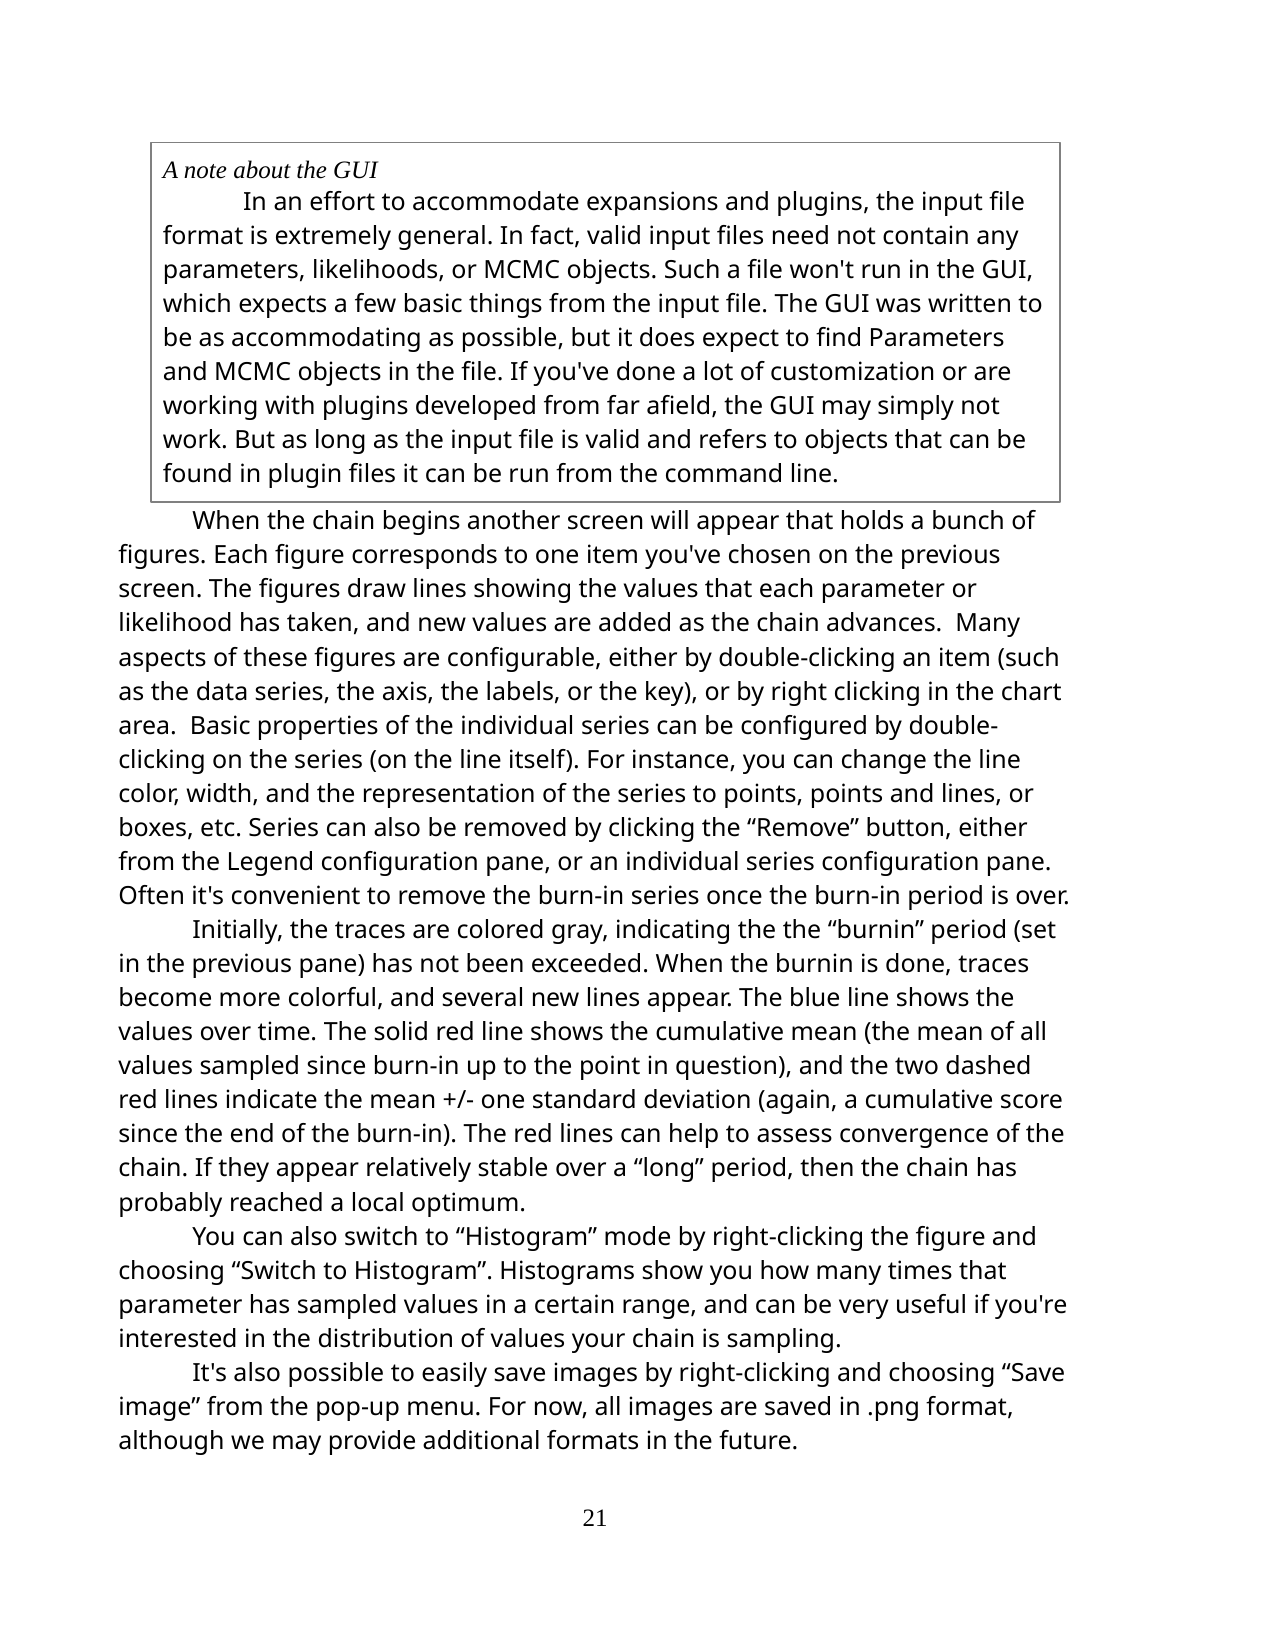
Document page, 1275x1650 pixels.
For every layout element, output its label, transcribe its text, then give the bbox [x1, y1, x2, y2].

text It's also possible to easily save images by right-clicking and choosing “Save image” from the pop-up menu. For now, all images are saved in .png format, although we may provide additional formats in the future. [118, 1354, 1071, 1457]
text Initially, the traces are colored gray, indicating the the “burnin” period (set in the previous pane) has not been exceeded. When the burnin is done, traces become more colorful, and several new lines appear. The blue line shows the values over time. The solid red line shows the cumulative mean (the mean of all values sampled since burn-in up to the point in question), and the two dashed red lines indicate the mean +/- one standard deviation (again, a cumulative score since the end of the burn-in). The red lines can help to assess convergence of the chain. If they appear relatively stable over a “long” period, then the chain has probably reached a local optimum. [118, 912, 1071, 1218]
text You can also switch to “Histogram” mode by right-clicking the figure and choosing “Switch to Histogram”. Histograms show you how many times that parameter has sampled values in a certain range, and can be very useful if you're interested in the distribution of values your chain is sampling. [118, 1218, 1071, 1354]
text When the chain begins another screen will appear that holds a bunch of figures. Each figure corresponds to one item you've chosen on the previous screen. The figures draw lines showing the values that each parameter or likelihood has taken, and new values are added as the chain advances. Many aspects of these figures are configurable, either by double-clicking an item (such as the data series, the axis, the labels, or the key), or by right clicking in the chart area. Basic properties of the individual series can be configured by double-clicking on the series (on the line itself). For instance, you can change the line color, width, and the representation of the series to points, points and lines, or boxes, etc. Series can also be removed by clicking the “Remove” button, either from the Legend configuration pane, or an individual series configuration pane. Often it's convenient to remove the burn-in series once the burn-in period is over. [118, 118, 1071, 912]
